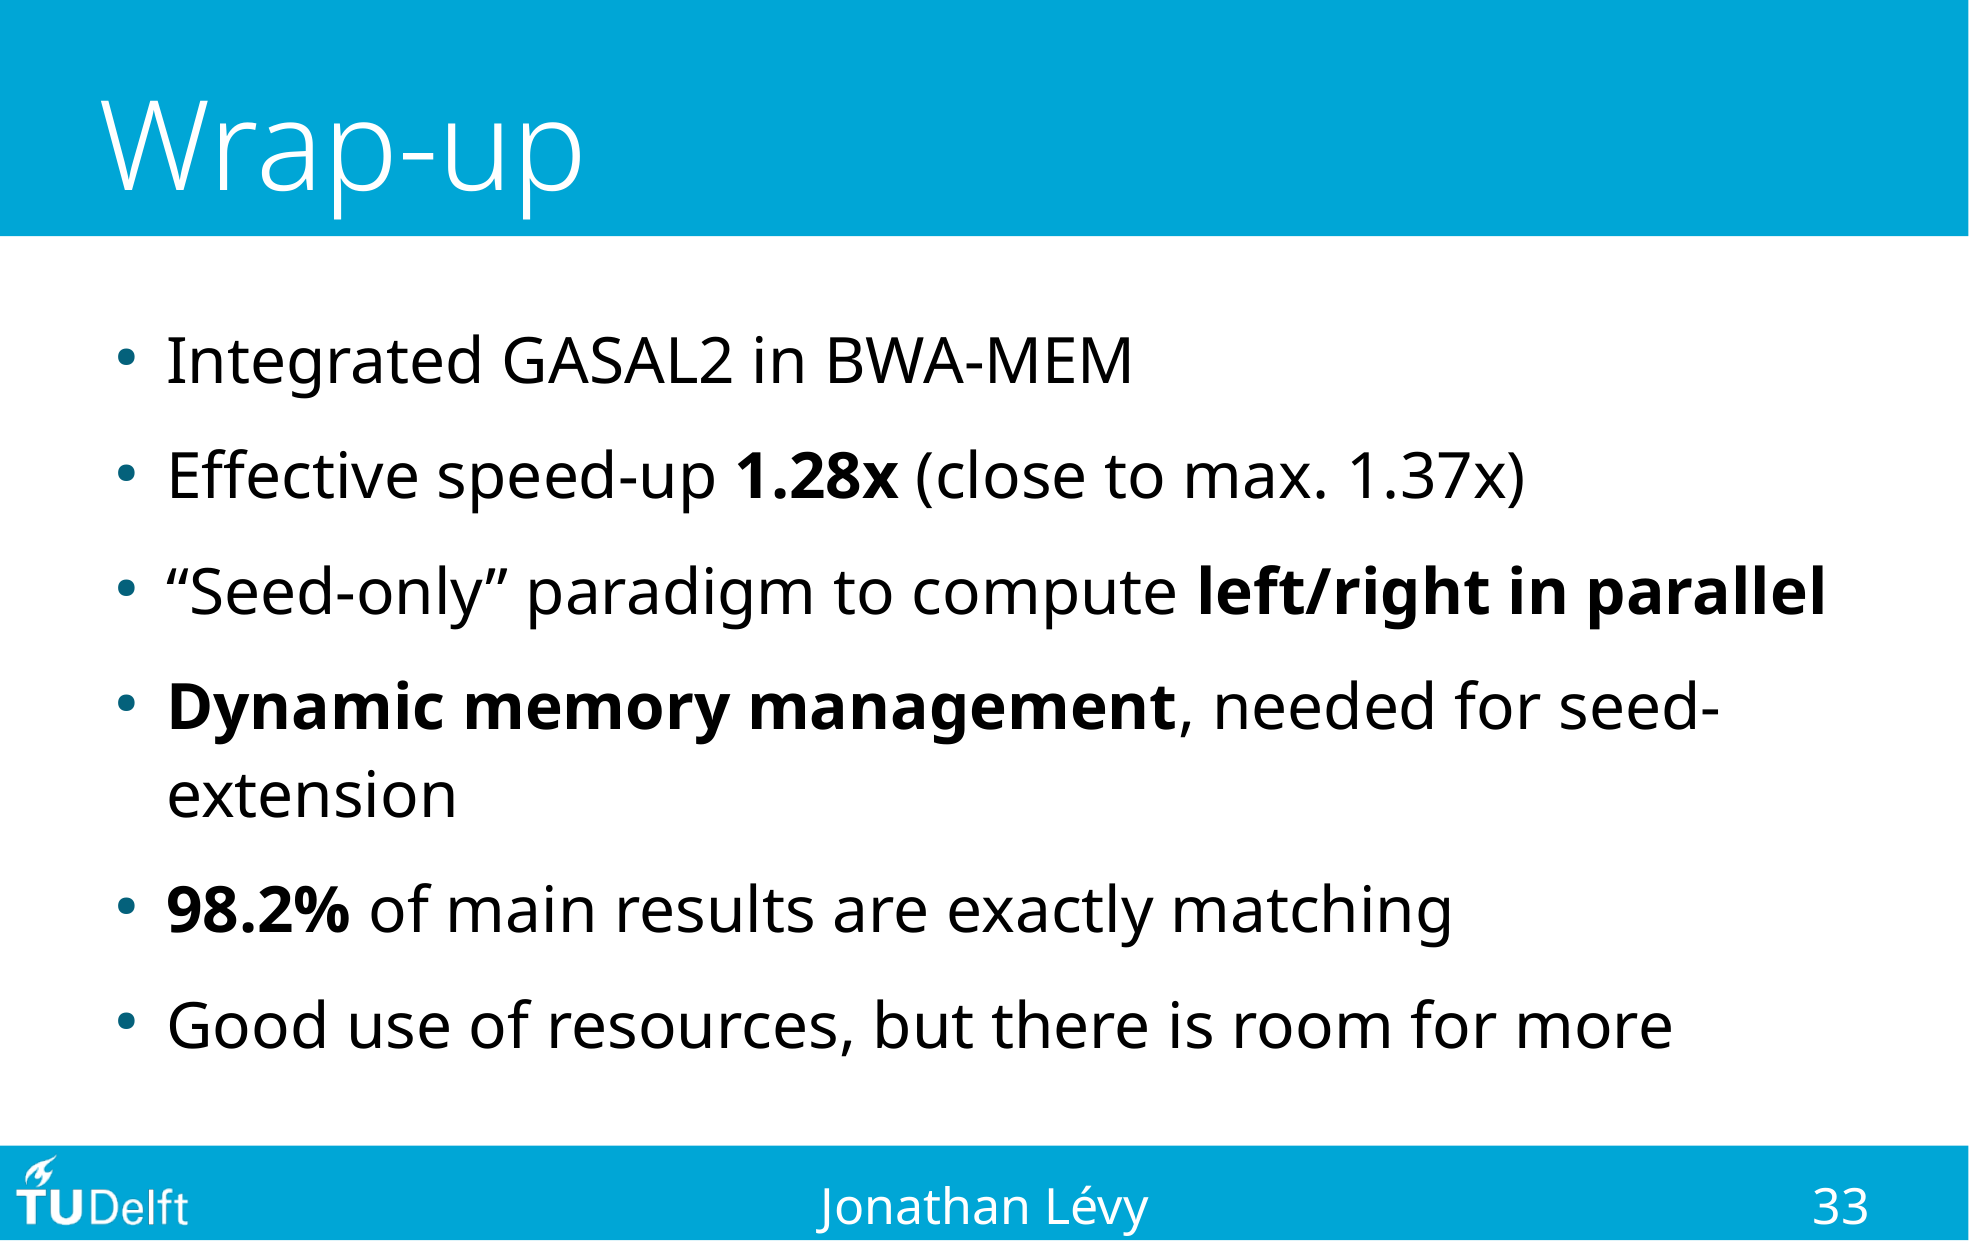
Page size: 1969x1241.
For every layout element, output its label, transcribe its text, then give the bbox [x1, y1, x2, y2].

list Integrated GASAL2 in BWA-MEM Effective speed-up 1.28x (close to max. 1.37x) “Seed-only” paradigm to compute left/right in parallel Dynamic memory management, needed for seed-extension 98.2% of main results are exactly matching Good use of resources, but there is room for more [98, 315, 1861, 1081]
title Wrap-up [98, 19, 1870, 227]
